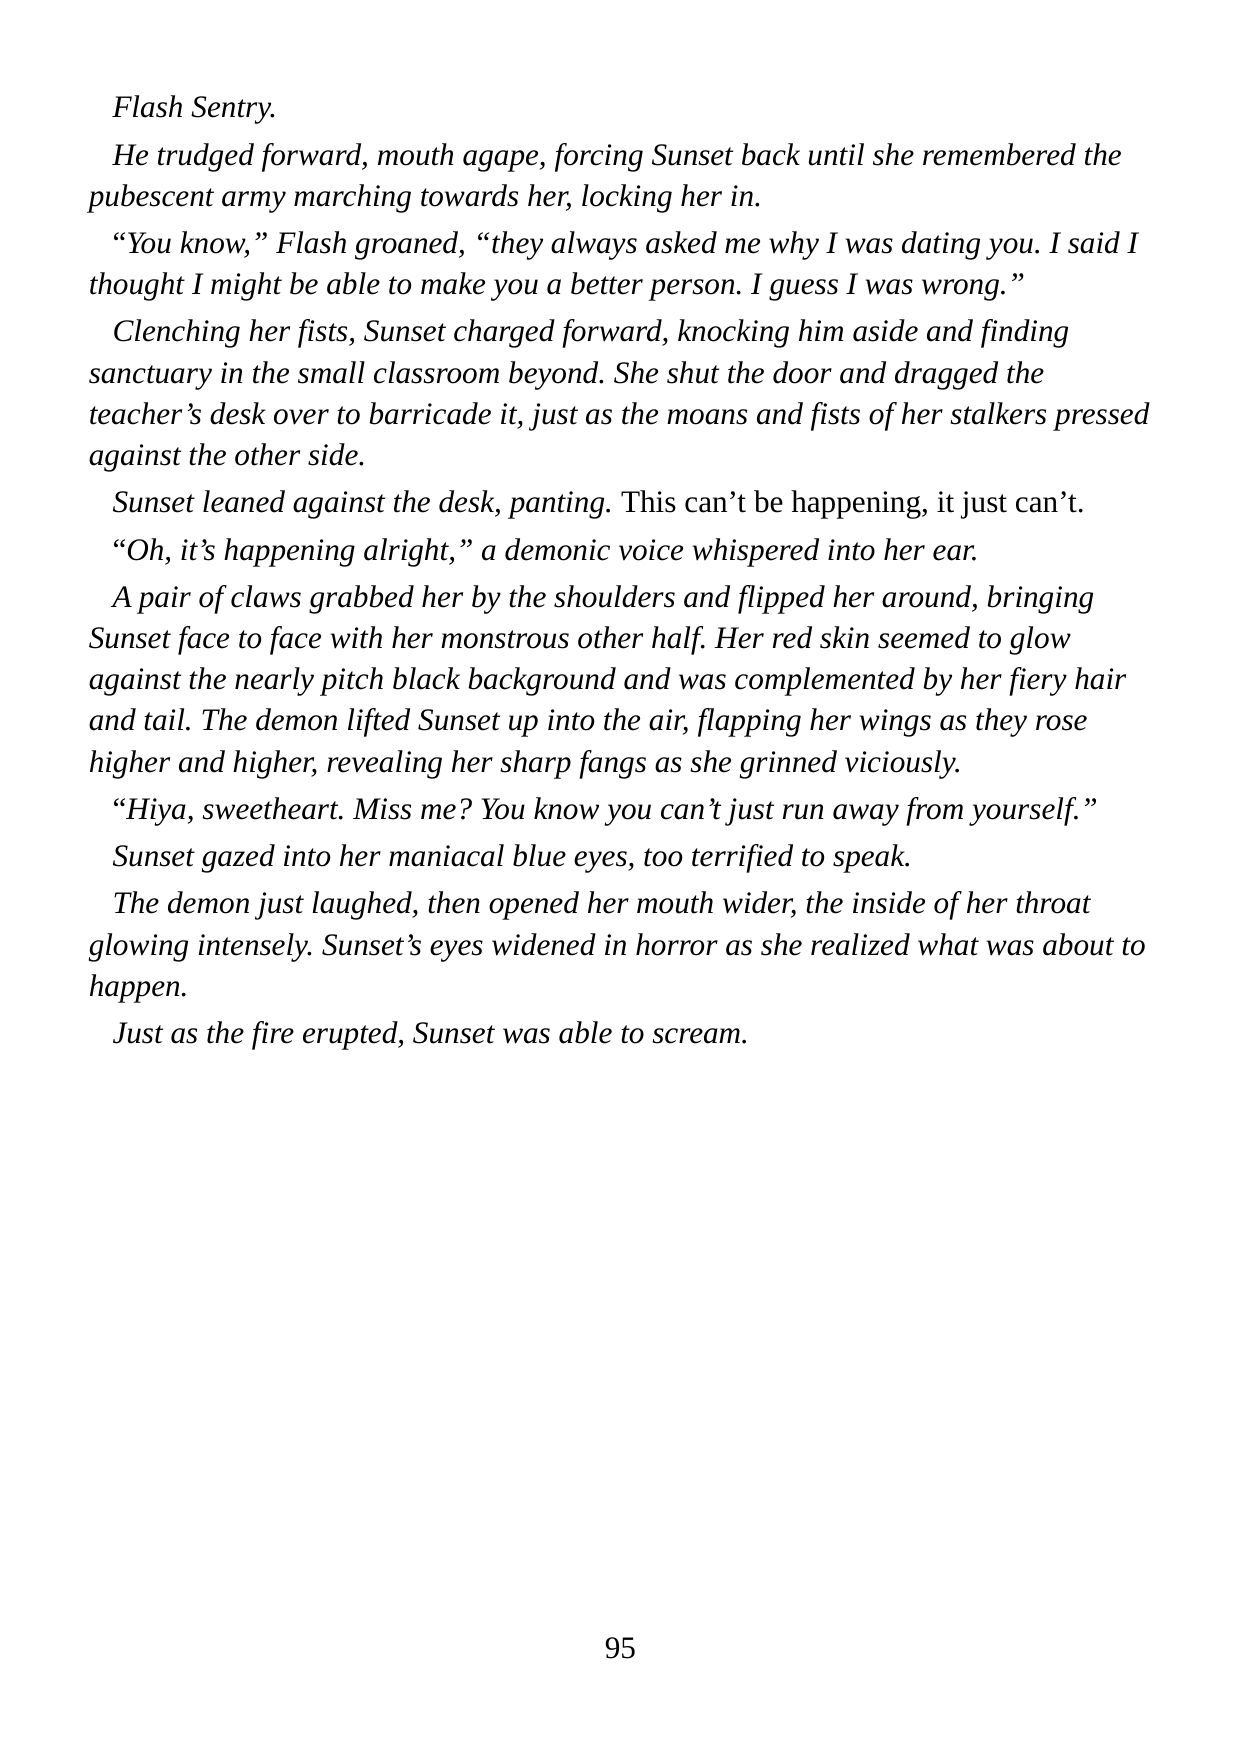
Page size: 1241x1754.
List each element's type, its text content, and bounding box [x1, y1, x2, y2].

text Clenching her fists, Sunset charged forward, knocking him aside and finding sanctuary in the small classroom beyond. She shut the door and dragged the teacher’s desk over to barricade it, just as the moans and fists of her stalkers pressed against the other side. [88, 313, 1152, 472]
text Sunset gazed into her maniacal blue eyes, too terrified to speak. [88, 837, 1152, 873]
text “Hiya, sweetheart. Miss me? You know you can’t just run away from yourself.” [88, 790, 1152, 826]
text Flash Sentry. [88, 88, 1152, 124]
text He trudged forward, mouth agape, forcing Sunset back until she remembered the pubescent army marching towards her, locking her in. [88, 136, 1152, 213]
text The demon just laughed, then opened her mouth wider, the inside of her throat glowing intensely. Sunset’s eyes widened in horror as she realized what was about to happen. [88, 884, 1152, 1003]
text Just as the fire erupted, Sunset was able to scream. [88, 1014, 1152, 1050]
text A pair of claws grabbed her by the shoulders and flipped her around, bringing Sunset face to face with her monstrous other half. Her red skin seemed to glow against the nearly pitch black background and was complemented by her fiery hair and tail. The demon lifted Sunset up into the air, flapping her wings as they rose higher and higher, revealing her sharp fangs as she grinned viciously. [88, 578, 1152, 779]
text Sunset leaned against the desk, panting. This can’t be happening, it just can’t. [88, 483, 1152, 519]
text “You know,” Flash groaned, “they always asked me why I was dating you. I said I thought I might be able to make you a better person. I guess I was wrong.” [88, 224, 1152, 301]
text “Oh, it’s happening alright,” a demonic voice whispered into her ear. [88, 531, 1152, 567]
